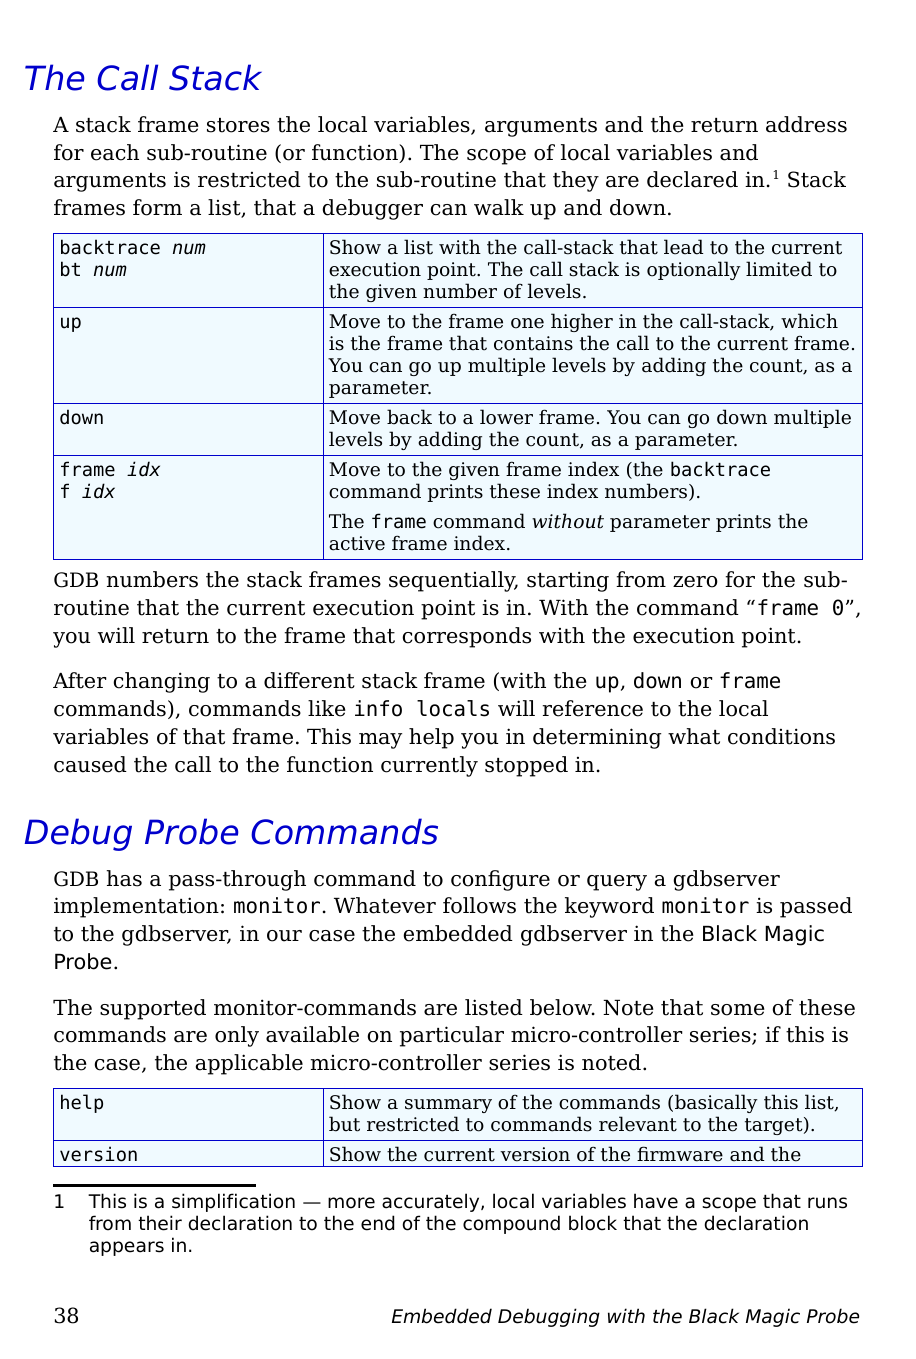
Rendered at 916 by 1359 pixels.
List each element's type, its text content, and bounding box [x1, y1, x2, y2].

table_header Show a list with the call-stack that lead to the current execution point. The call stack is optionally limited to the given number of levels. [324, 234, 862, 307]
text The supported monitor-commands are listed below. Note that some of these commands are only available on particular micro-controller series; if this is the case, the applicable micro-controller series is noted. [53, 996, 862, 1076]
table_cell frame idx f idx [54, 456, 323, 559]
table_header backtrace num bt num [54, 234, 323, 307]
subtitle The Call Stack [24, 59, 862, 98]
table_cell down [54, 404, 323, 455]
table_header help [54, 1089, 323, 1140]
table_cell Move to the frame one higher in the call-stack, which is the frame that contains the call to the current frame. You can go up multiple levels by adding the count, as a parameter. [324, 308, 862, 403]
table_cell Move back to a lower frame. You can go down multiple levels by adding the count, as a parameter. [324, 404, 862, 455]
text After changing to a different stack frame (with the up, down or frame commands), commands like info locals will reference to the local variables of that frame. This may help you in determining what conditions caused the call to the function currently stopped in. [53, 669, 862, 777]
table_cell Move to the given frame index (the backtrace command prints these index numbers). The frame command without parameter prints the active frame index. [324, 456, 862, 559]
text GDB has a pass-through command to configure or query a gdbserver implementation: monitor. Whatever follows the keyword monitor is passed to the gdbserver, in our case the embedded gdbserver in the Black Magic Probe. [53, 867, 862, 974]
table_cell version [54, 1141, 323, 1166]
table_cell Show the current version of the firmware and the [324, 1141, 862, 1166]
text GDB numbers the stack frames sequentially, starting from zero for the sub-routine that the current execution point is in. With the command “frame 0”, you will return to the frame that corresponds with the execution point. [53, 568, 862, 648]
text This is a simplification — more accurately, local variables have a scope that runs from their declaration to the end of the compound block that the declaration appears in. [53, 1192, 862, 1257]
table_header Show a summary of the commands (basically this list, but restricted to commands relevant to the target). [324, 1089, 862, 1140]
subtitle Debug Probe Commands [24, 813, 862, 852]
table_cell up [54, 308, 323, 403]
text A stack frame stores the local variables, arguments and the return address for each sub-routine (or function). The scope of local variables and arguments is restricted to the sub-routine that they are declared in. Stack frames form a list, that a debugger can walk up and down. [53, 113, 862, 220]
